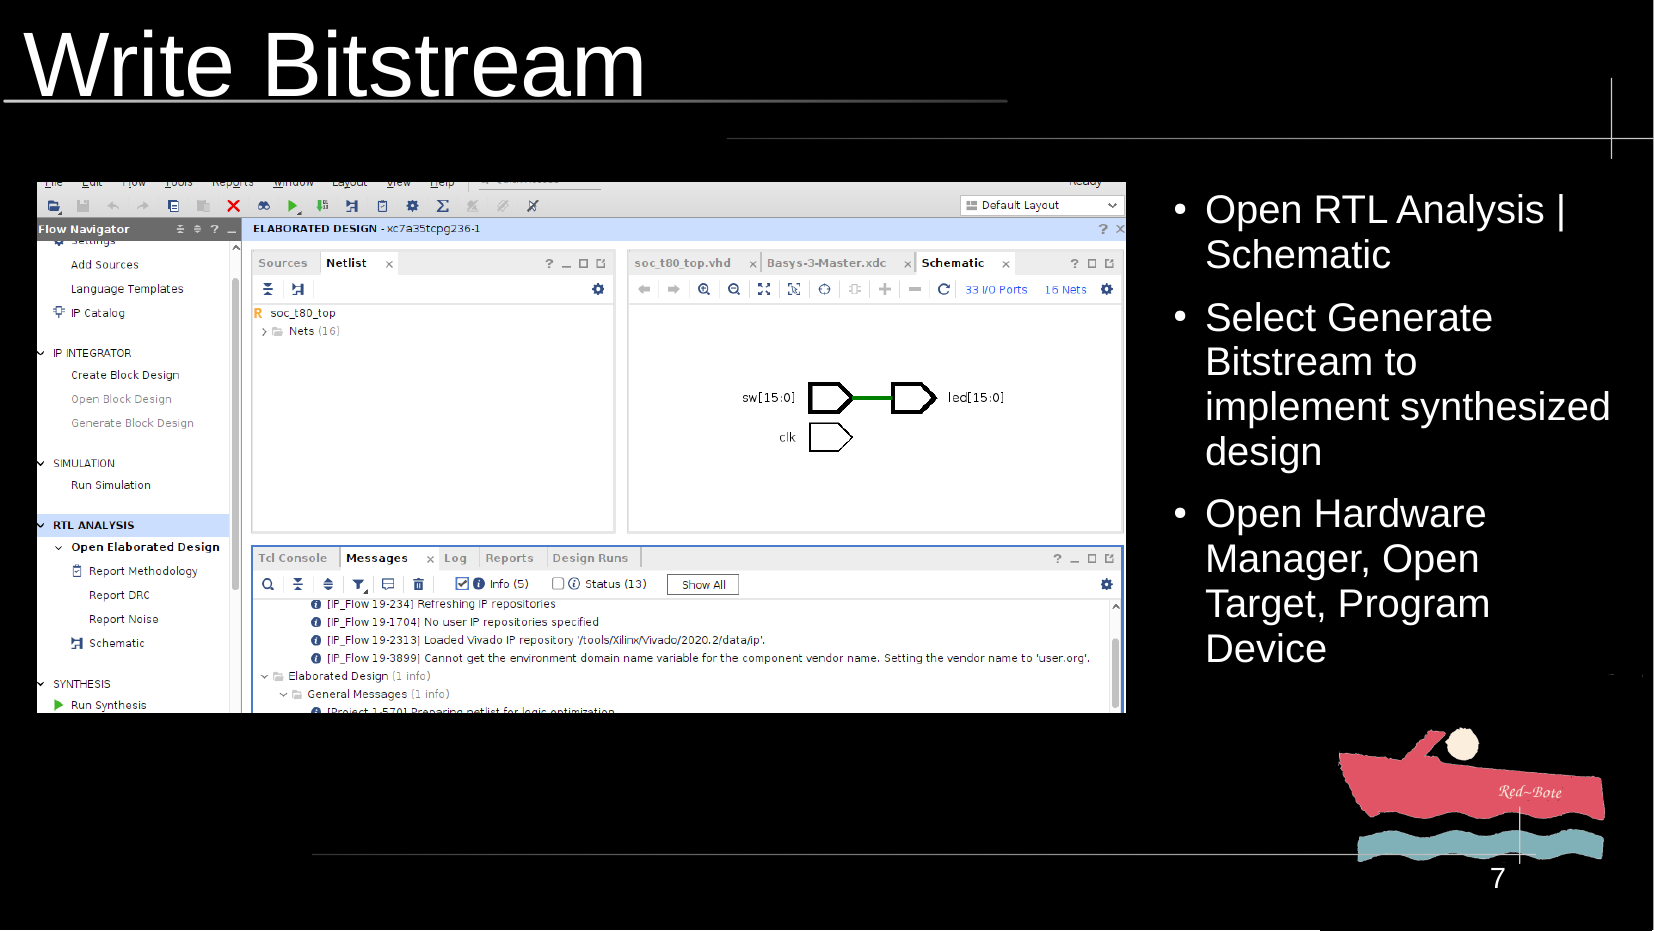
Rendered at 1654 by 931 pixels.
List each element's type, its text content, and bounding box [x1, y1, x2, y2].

list Open RTL Analysis | Schematic Select Generate Bitstream to implement synthesized design Open Hardware Manager, Open Target, Program Device [1162, 187, 1613, 676]
picture [1320, 674, 1652, 931]
picture [37, 182, 1126, 713]
title Write Bitstream [23, 11, 1589, 119]
